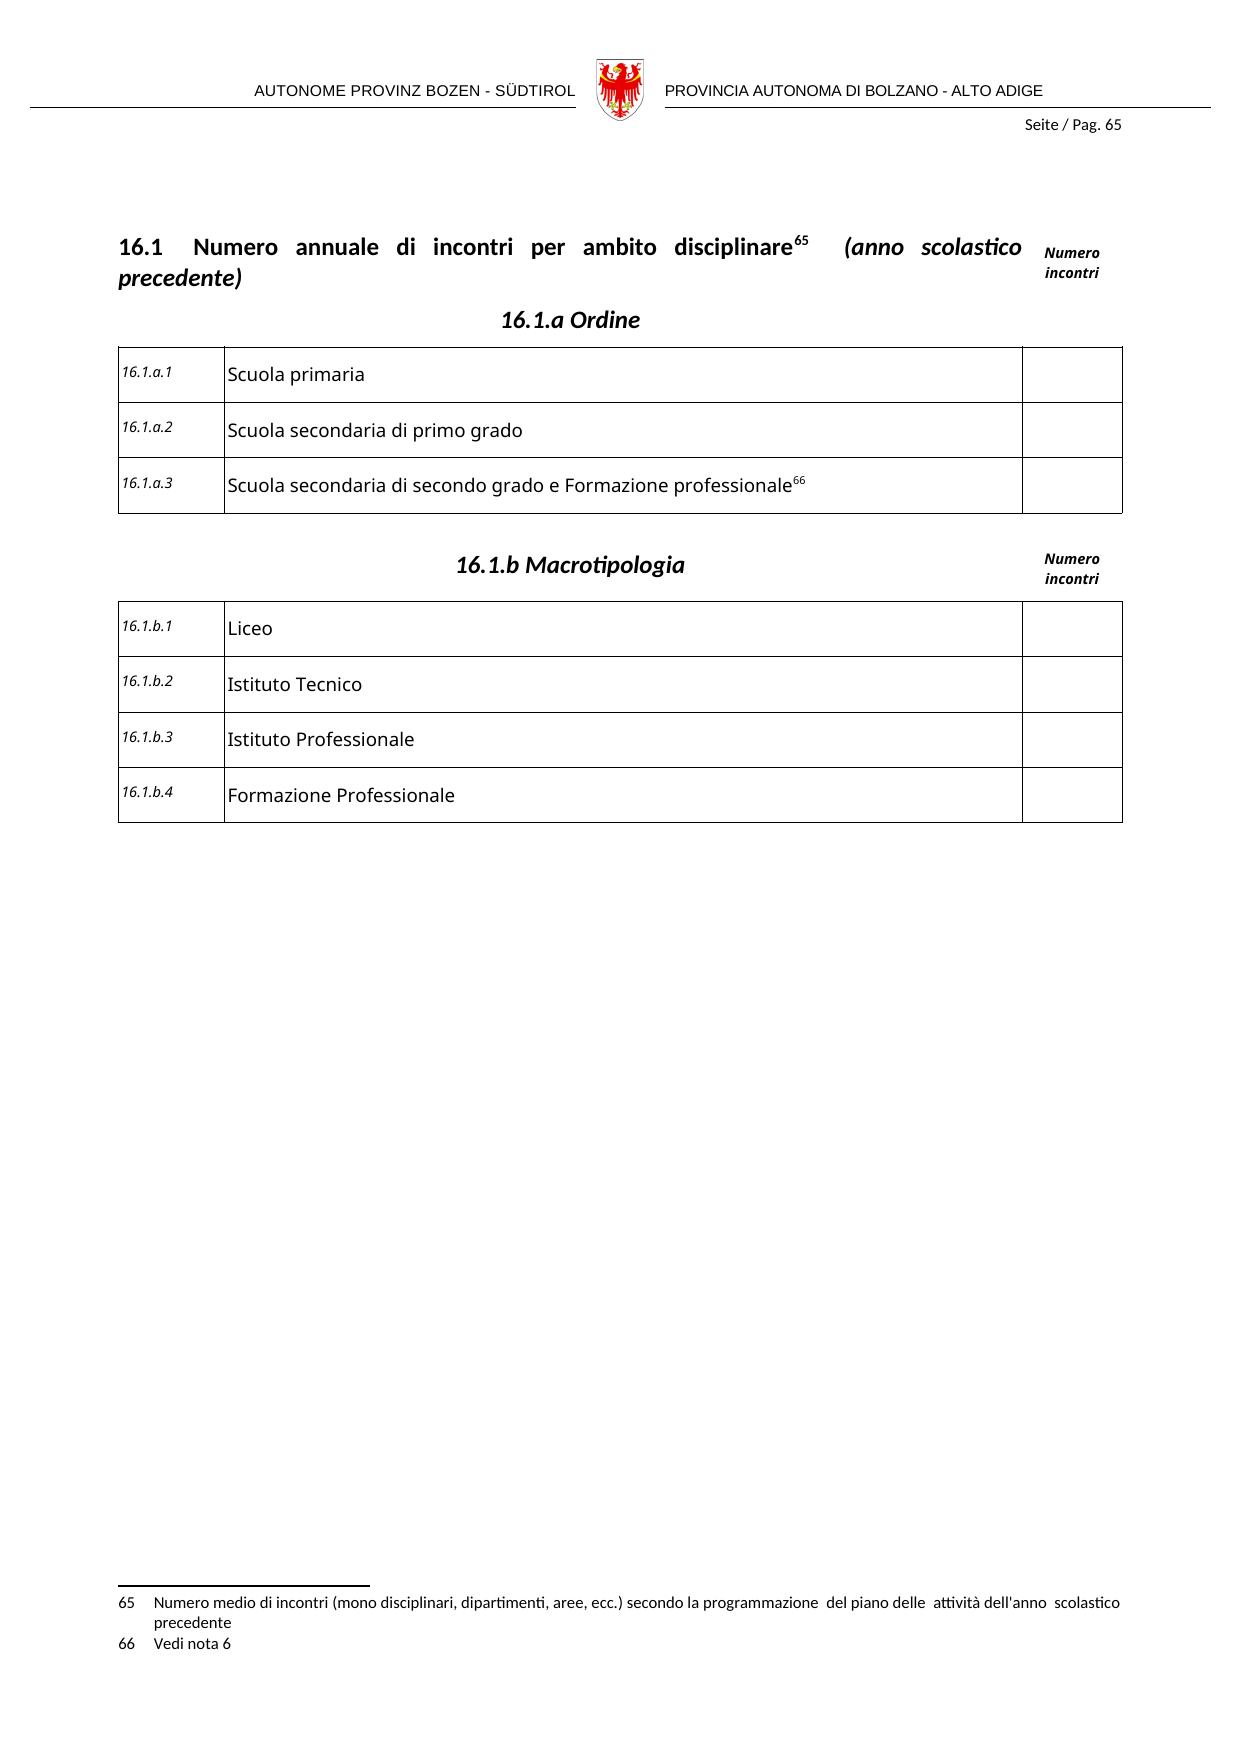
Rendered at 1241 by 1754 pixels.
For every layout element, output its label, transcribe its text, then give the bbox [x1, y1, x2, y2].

table_cell [1023, 602, 1122, 656]
table_cell [1023, 713, 1122, 767]
table_cell [1023, 768, 1122, 822]
table_cell Formazione Professionale [225, 768, 1022, 822]
table_cell [1023, 657, 1122, 711]
table_cell [1023, 403, 1122, 457]
table_header 16.1 Numero annuale di incontri per ambito disciplinare (anno scolastico precedente) 16.1.a Ordine [118, 231, 1022, 346]
table_cell [1023, 458, 1122, 513]
table_cell Scuola secondaria di primo grado [225, 403, 1022, 457]
table_cell 16.1.a.3 [119, 458, 224, 513]
table_cell Liceo [225, 602, 1022, 656]
table_cell 16.1.b.1 [119, 602, 224, 656]
table_cell Scuola primaria [225, 348, 1022, 402]
table_header Numero incontri [1022, 231, 1122, 346]
picture [596, 59, 644, 121]
table_cell 16.1.b.4 [119, 768, 224, 822]
table_cell Istituto Professionale [225, 713, 1022, 767]
table_cell 16.1.a.2 [119, 403, 224, 457]
table_header 16.1.b Macrotipologia [118, 537, 1022, 601]
table_cell 16.1.b.3 [119, 713, 224, 767]
table_cell [1023, 348, 1122, 402]
table_cell Istituto Tecnico [225, 657, 1022, 711]
table_cell 16.1.a.1 [119, 348, 224, 402]
table_cell Scuola secondaria di secondo grado e Formazione professionale [225, 458, 1022, 513]
table_header Numero incontri [1022, 537, 1122, 601]
table_cell 16.1.b.2 [119, 657, 224, 711]
